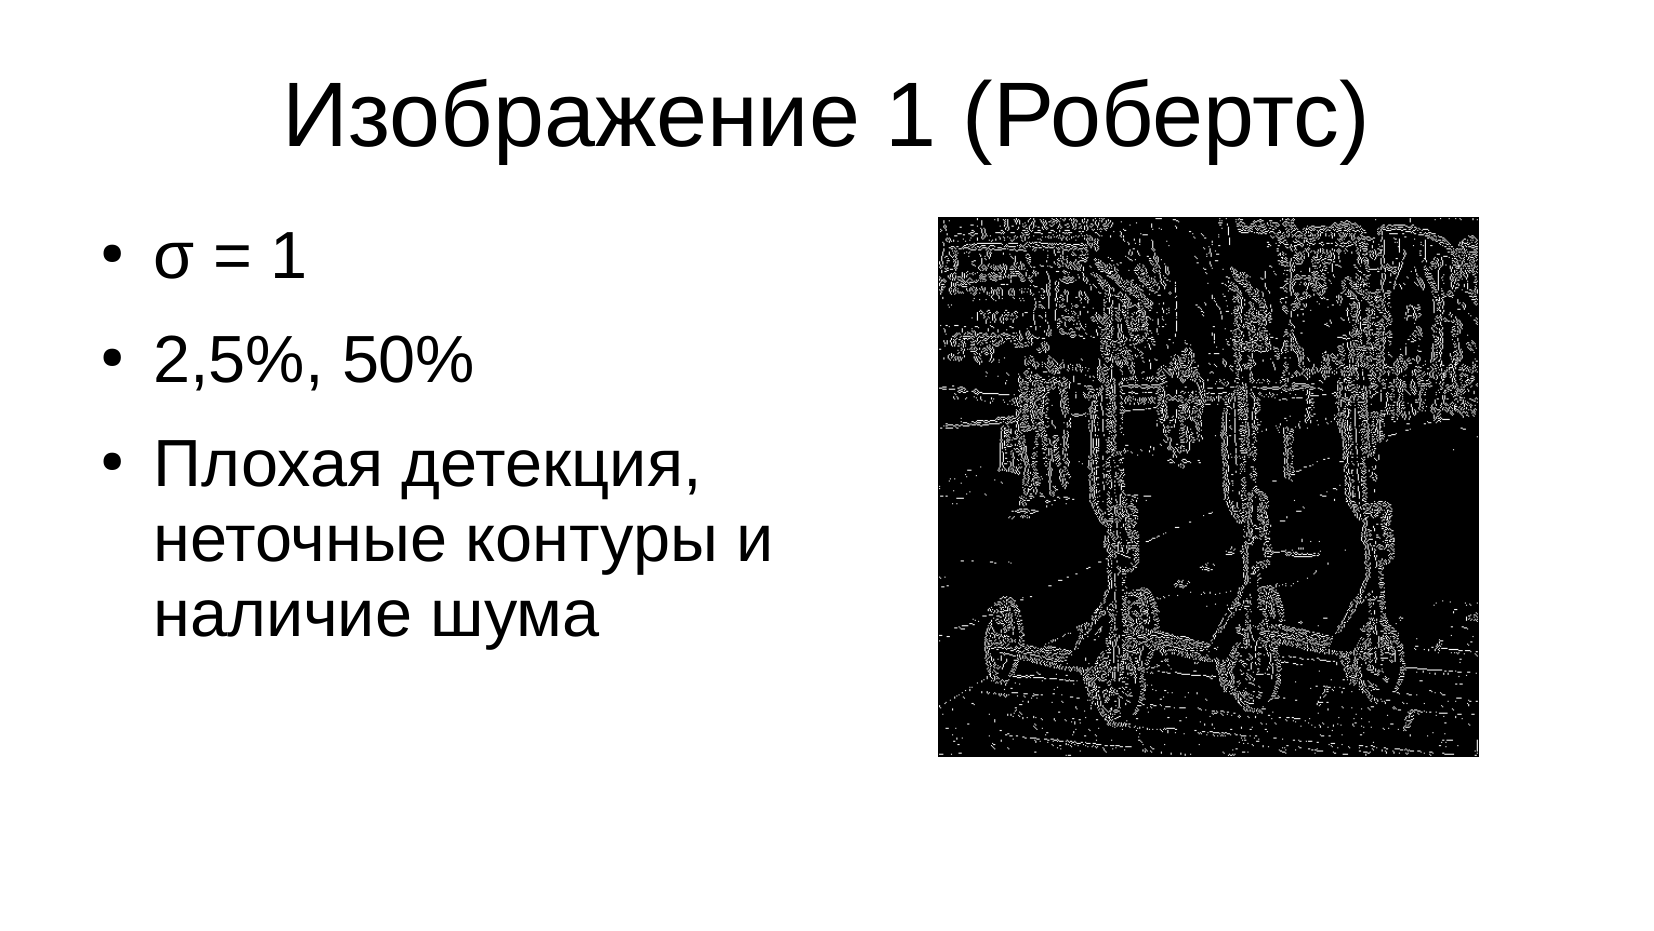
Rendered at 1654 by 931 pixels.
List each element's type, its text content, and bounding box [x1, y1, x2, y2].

list σ = 1 2,5%, 50% Плохая детекция, неточные контуры и наличие шума [82, 217, 809, 758]
title Изображение 1 (Робертс) [82, 37, 1571, 193]
picture [938, 217, 1479, 758]
